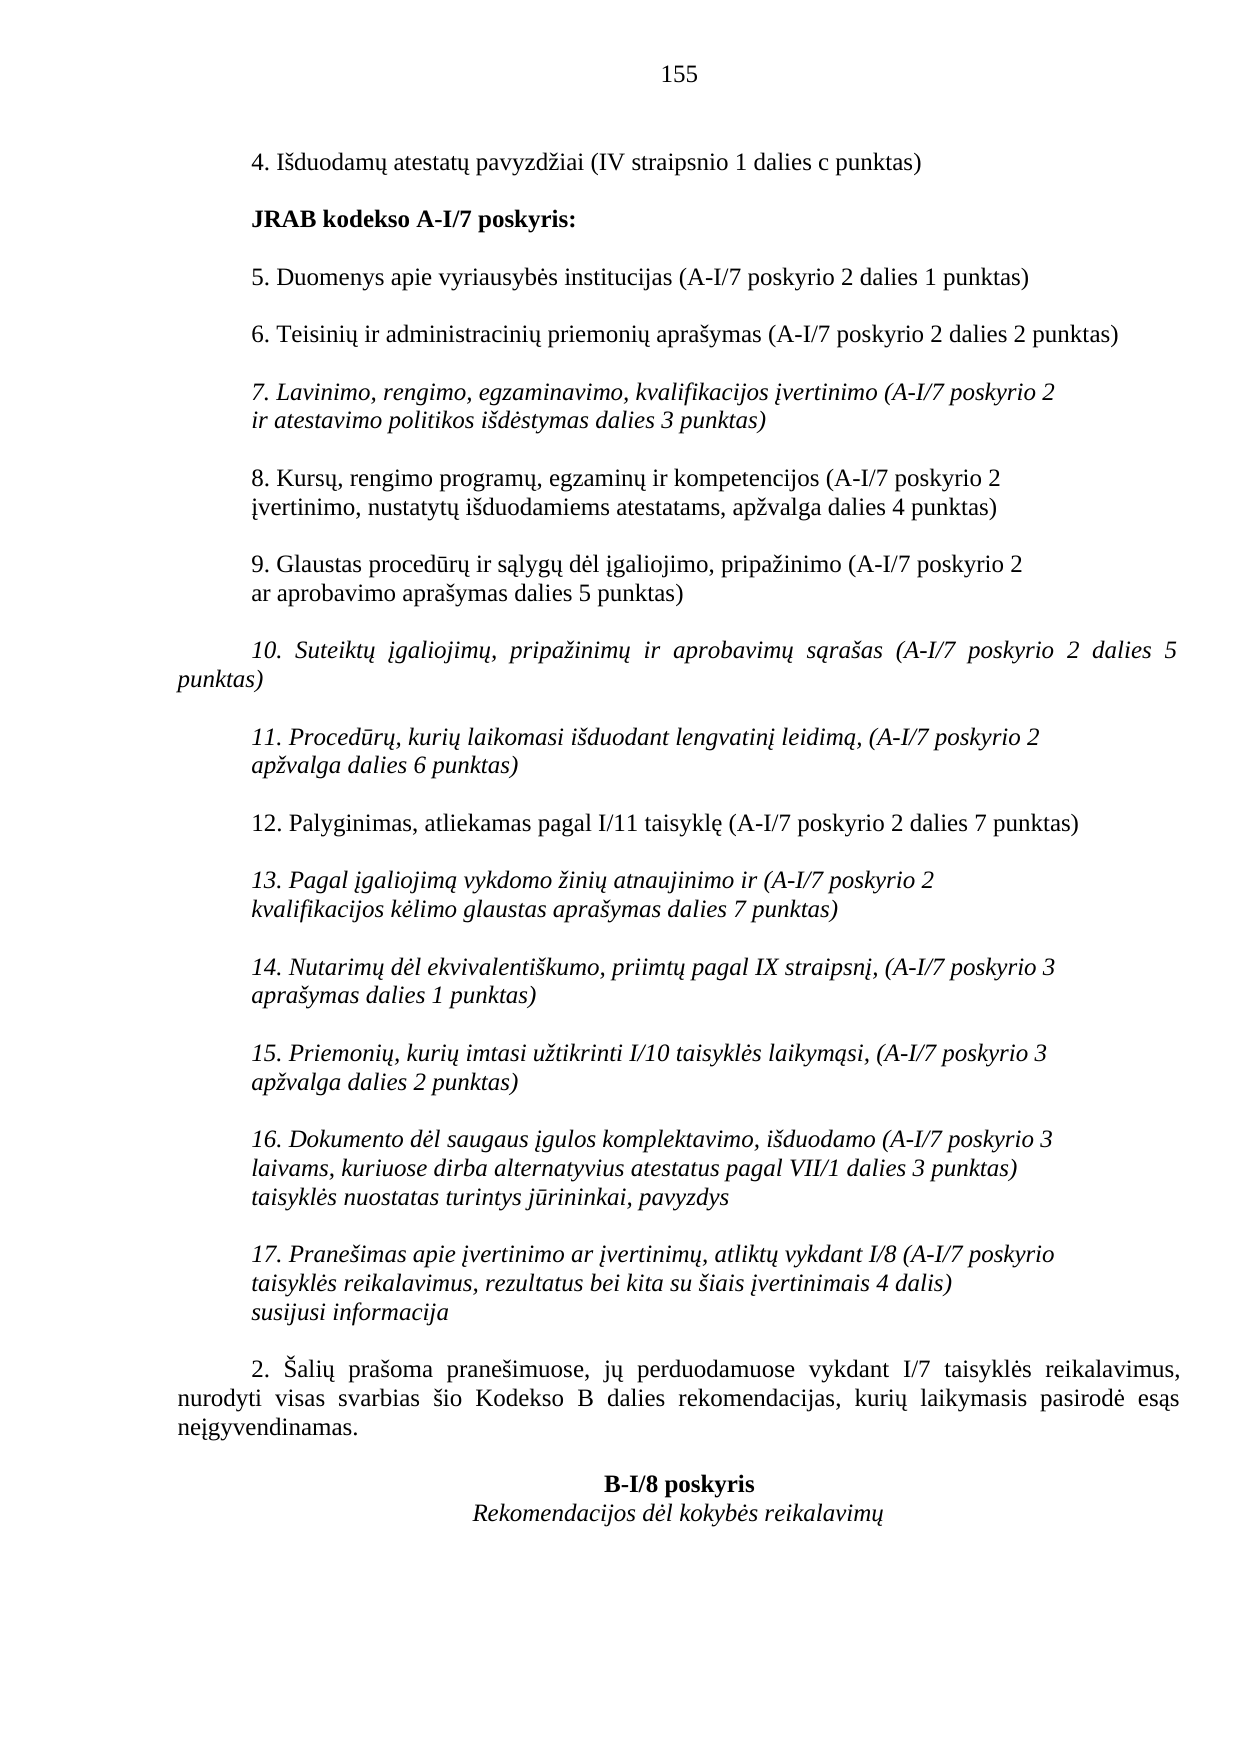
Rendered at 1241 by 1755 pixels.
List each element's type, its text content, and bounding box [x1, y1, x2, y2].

text 13. Pagal įgaliojimą vykdomo žinių atnaujinimo ir (A-I/7 poskyrio 2 [177, 866, 1181, 894]
text Rekomendacijos dėl kokybės reikalavimų [177, 1498, 1181, 1527]
text įvertinimo, nustatytų išduodamiems atestatams, apžvalga dalies 4 punktas) [177, 492, 1181, 521]
text 14. Nutarimų dėl ekvivalentiškumo, priimtų pagal IX straipsnį, (A-I/7 poskyrio 3 [177, 952, 1181, 981]
text 2. Šalių prašoma pranešimuose, jų perduodamuose vykdant I/7 taisyklės reikalavimus, nurodyti visas svarbias šio Kodekso B dalies rekomendacijas, kurių laikymasis pasirodė esąs neįgyvendinamas. [177, 1354, 1181, 1441]
text JRAB kodekso A-I/7 poskyris: [177, 204, 1181, 233]
text 7. Lavinimo, rengimo, egzaminavimo, kvalifikacijos įvertinimo (A-I/7 poskyrio 2 [177, 377, 1181, 406]
text taisyklės reikalavimus, rezultatus bei kita su šiais įvertinimais 4 dalis) [177, 1268, 1181, 1297]
text 5. Duomenys apie vyriausybės institucijas (A-I/7 poskyrio 2 dalies 1 punktas) [177, 262, 1181, 291]
text 6. Teisinių ir administracinių priemonių aprašymas (A-I/7 poskyrio 2 dalies 2 punktas) [177, 319, 1181, 348]
text aprašymas dalies 1 punktas) [177, 981, 1181, 1009]
text apžvalga dalies 2 punktas) [177, 1067, 1181, 1096]
text susijusi informacija [177, 1297, 1181, 1326]
text kvalifikacijos kėlimo glaustas aprašymas dalies 7 punktas) [177, 894, 1181, 923]
text 8. Kursų, rengimo programų, egzaminų ir kompetencijos (A-I/7 poskyrio 2 [177, 463, 1181, 492]
text 9. Glaustas procedūrų ir sąlygų dėl įgaliojimo, pripažinimo (A-I/7 poskyrio 2 [177, 549, 1181, 578]
text 16. Dokumento dėl saugaus įgulos komplektavimo, išduodamo (A-I/7 poskyrio 3 [177, 1124, 1181, 1153]
text 15. Priemonių, kurių imtasi užtikrinti I/10 taisyklės laikymąsi, (A-I/7 poskyrio 3 [177, 1038, 1181, 1067]
text ir atestavimo politikos išdėstymas dalies 3 punktas) [177, 406, 1181, 434]
text B-I/8 poskyris [177, 1469, 1181, 1498]
text apžvalga dalies 6 punktas) [177, 751, 1181, 779]
text ar aprobavimo aprašymas dalies 5 punktas) [177, 578, 1181, 607]
text taisyklės nuostatas turintys jūrininkai, pavyzdys [177, 1182, 1181, 1211]
text 4. Išduodamų atestatų pavyzdžiai (IV straipsnio 1 dalies c punktas) [177, 147, 1181, 176]
text 17. Pranešimas apie įvertinimo ar įvertinimų, atliktų vykdant I/8 (A-I/7 poskyrio [177, 1239, 1181, 1268]
text 10. Suteiktų įgaliojimų, pripažinimų ir aprobavimų sąrašas (A-I/7 poskyrio 2 dalies 5 punktas) [177, 636, 1181, 693]
text laivams, kuriuose dirba alternatyvius atestatus pagal VII/1 dalies 3 punktas) [177, 1153, 1181, 1182]
text 12. Palyginimas, atliekamas pagal I/11 taisyklę (A-I/7 poskyrio 2 dalies 7 punktas) [177, 808, 1181, 837]
text 11. Procedūrų, kurių laikomasi išduodant lengvatinį leidimą, (A-I/7 poskyrio 2 [177, 722, 1181, 751]
